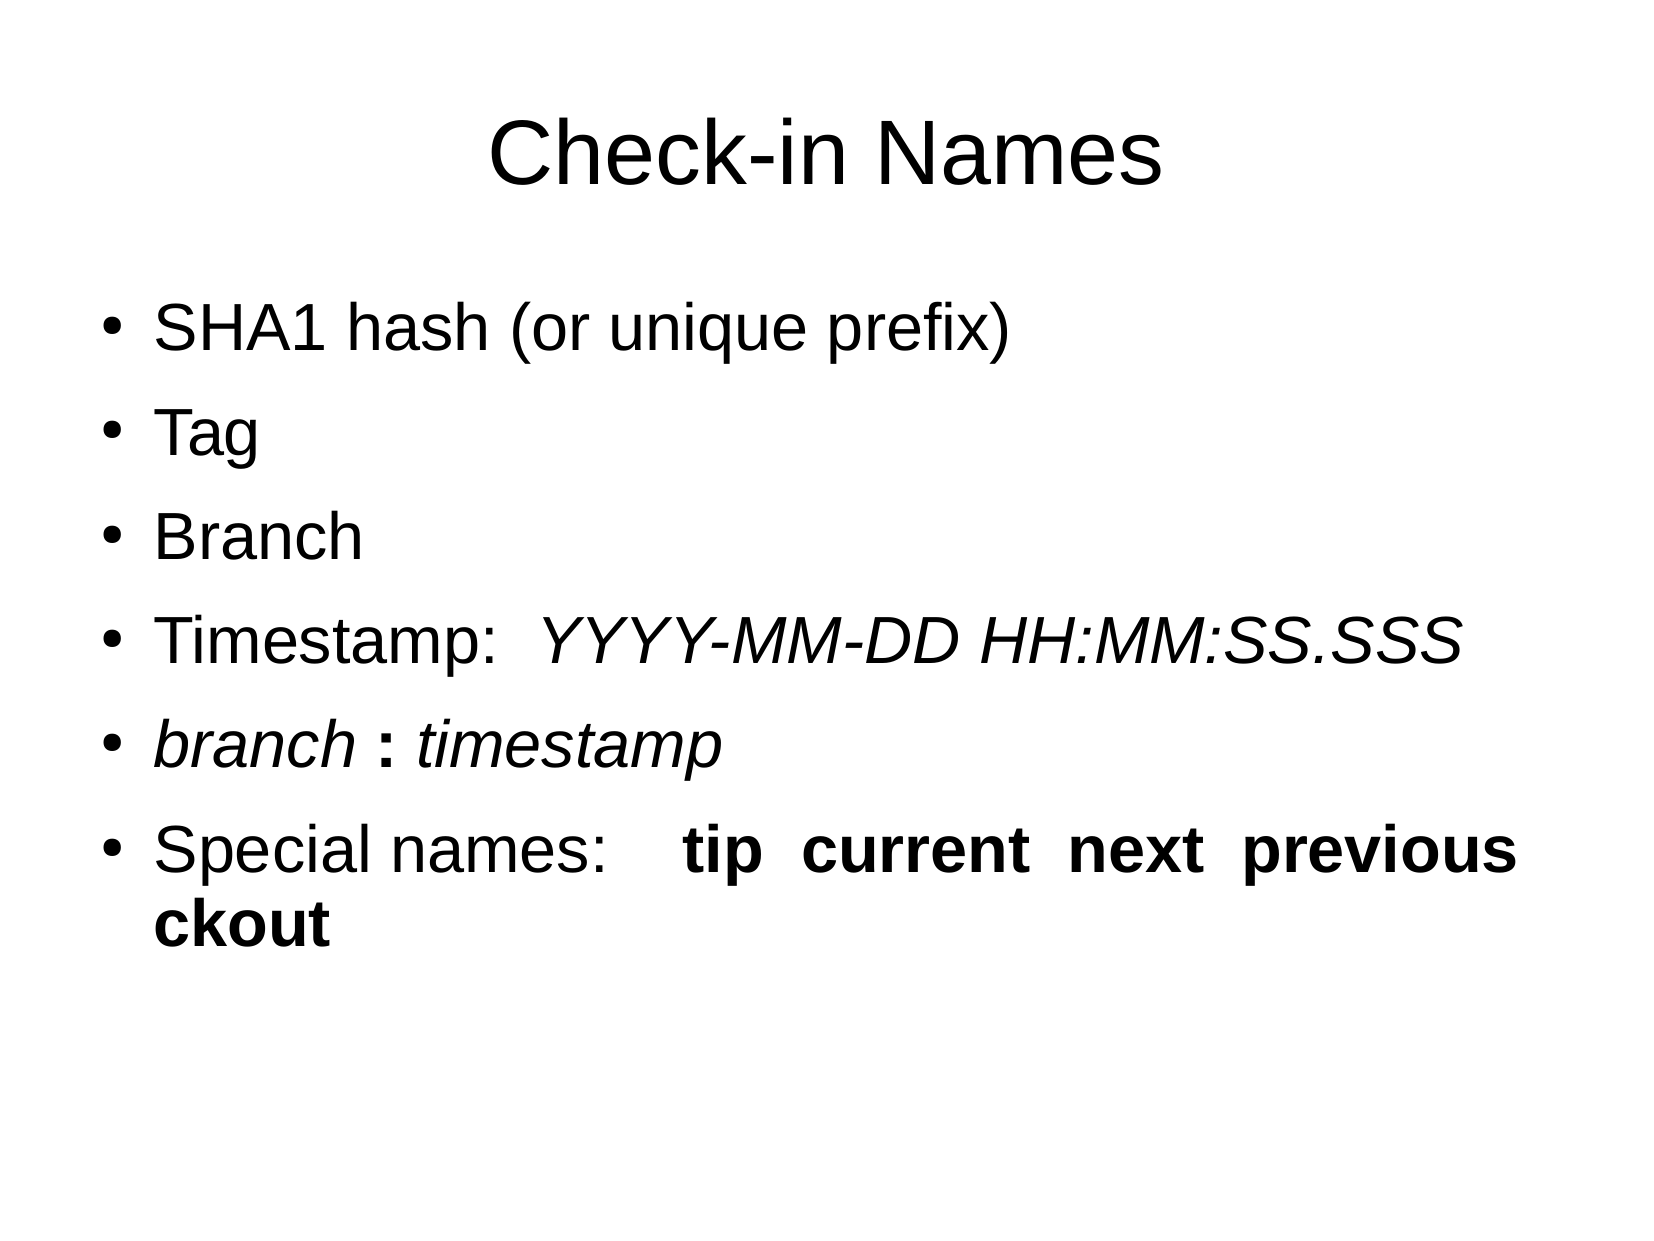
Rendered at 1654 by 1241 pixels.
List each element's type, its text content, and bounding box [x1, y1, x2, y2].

list SHA1 hash (or unique prefix) Tag Branch Timestamp: YYYY-MM-DD HH:MM:SS.SSS branch : timestamp Special names: tip current next previous ckout [82, 290, 1571, 1109]
title Check-in Names [82, 49, 1571, 257]
